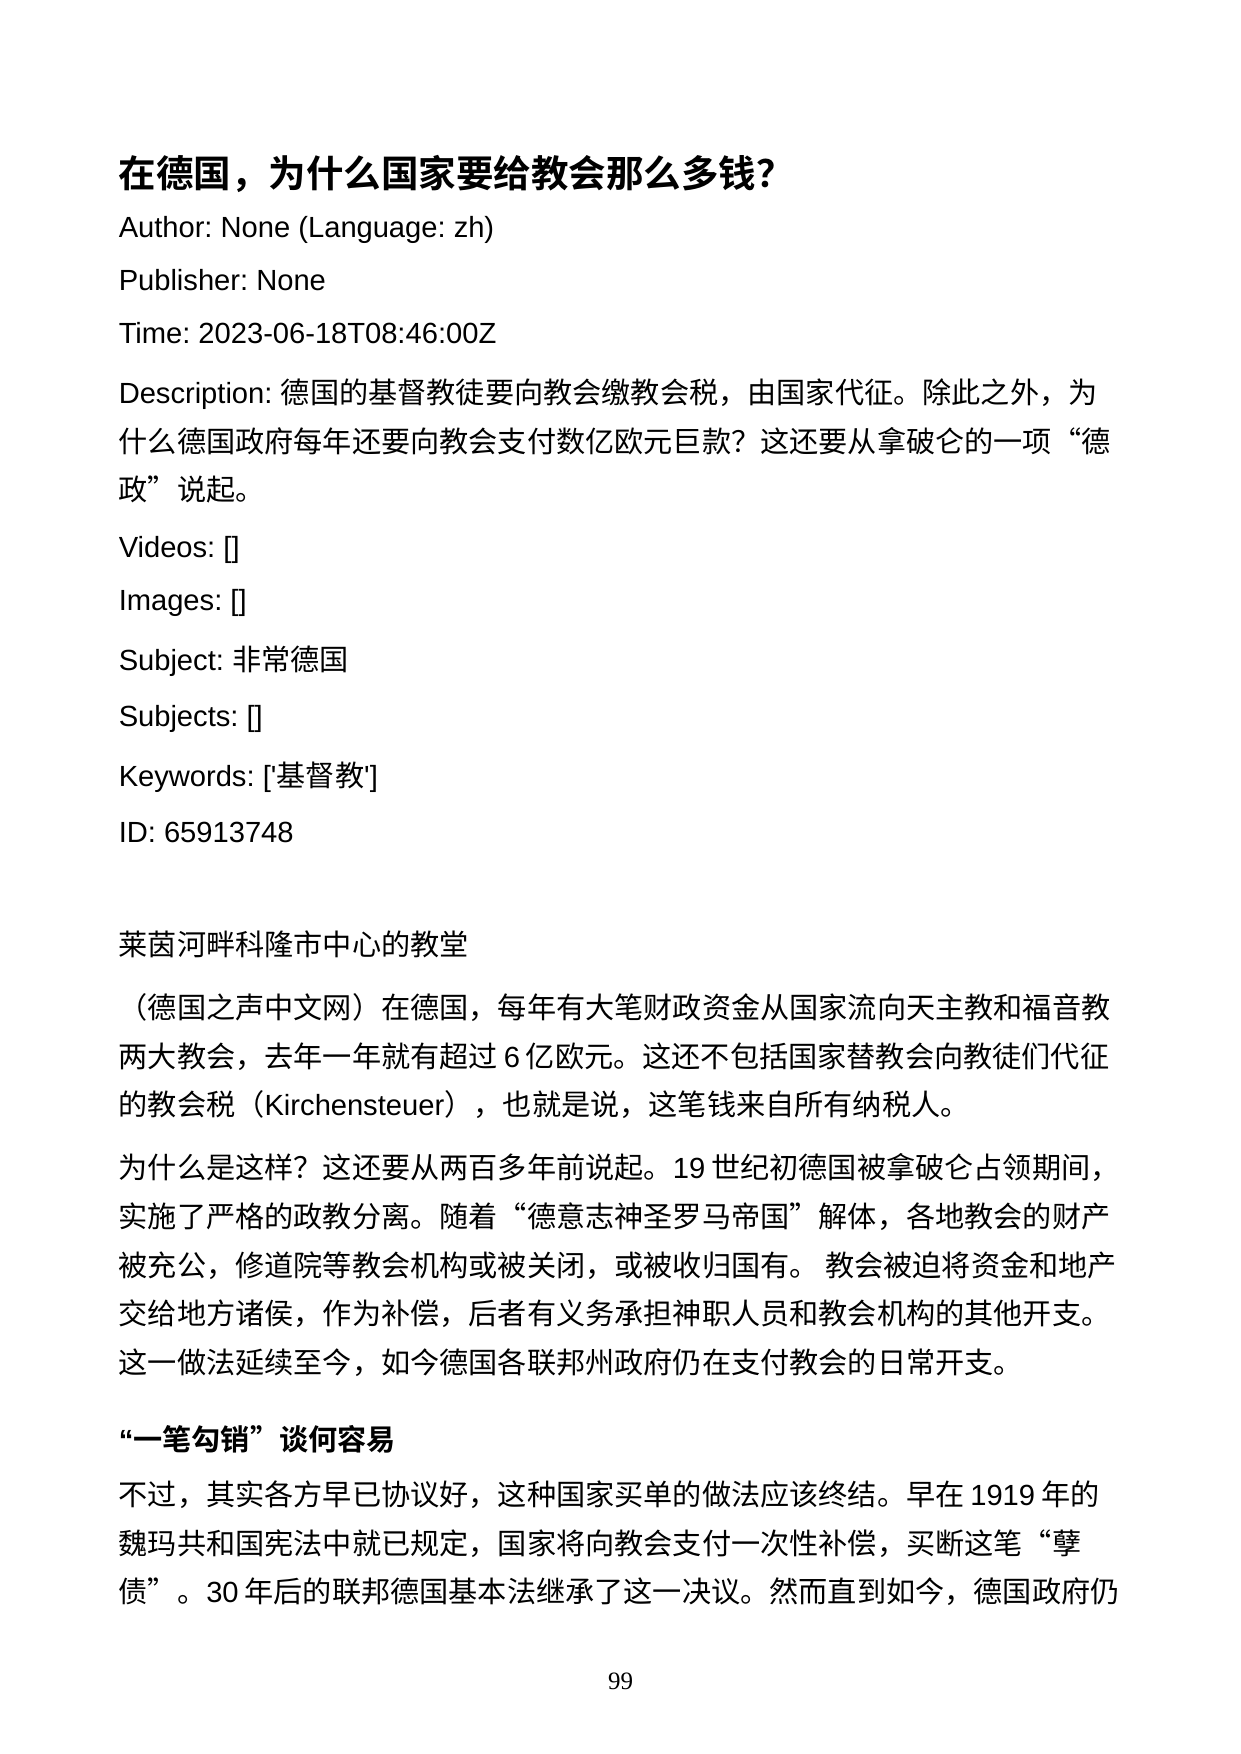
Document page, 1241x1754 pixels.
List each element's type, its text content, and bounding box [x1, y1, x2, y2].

text 为什么是这样？这还要从两百多年前说起。19世纪初德国被拿破仑占领期间，实施了严格的政教分离。随着“德意志神圣罗马帝国”解体，各地教会的财产被充公，修道院等教会机构或被关闭，或被收归国有。 教会被迫将资金和地产交给地方诸侯，作为补偿，后者有义务承担神职人员和教会机构的其他开支。这一做法延续至今，如今德国各联邦州政府仍在支付教会的日常开支。 [118, 1145, 1122, 1382]
text Subject: 非常德国 [118, 636, 1122, 678]
text Images: [] [118, 583, 1122, 617]
text （德国之声中文网）在德国，每年有大笔财政资金从国家流向天主教和福音教两大教会，去年一年就有超过6亿欧元。这还不包括国家替教会向教徒们代征的教会税（Kirchensteuer），也就是说，这笔钱来自所有纳税人。 [118, 985, 1122, 1124]
text 不过，其实各方早已协议好，这种国家买单的做法应该终结。早在1919年的魏玛共和国宪法中就已规定，国家将向教会支付一次性补偿，买断这笔“孽债”。30年后的联邦德国基本法继承了这一决议。然而直到如今，德国政府仍 [118, 1472, 1122, 1611]
text Keywords: ['基督教'] [118, 752, 1122, 795]
subtitle “一笔勾销”谈何容易 [118, 1417, 1122, 1459]
text 莱茵河畔科隆市中心的教堂 [118, 922, 1122, 964]
text Publisher: None [118, 263, 1122, 297]
subtitle 在德国，为什么国家要给教会那么多钱？ [118, 143, 1122, 198]
text Author: None (Language: zh) [118, 210, 1122, 244]
text Time: 2023-06-18T08:46:00Z [118, 317, 1122, 350]
text Subjects: [] [118, 699, 1122, 733]
text Description: 德国的基督教徒要向教会缴教会税，由国家代征。除此之外，为什么德国政府每年还要向教会支付数亿欧元巨款？这还要从拿破仑的一项“德政”说起。 [118, 370, 1122, 509]
text ID: 65913748 [118, 816, 1122, 849]
text Videos: [] [118, 530, 1122, 563]
